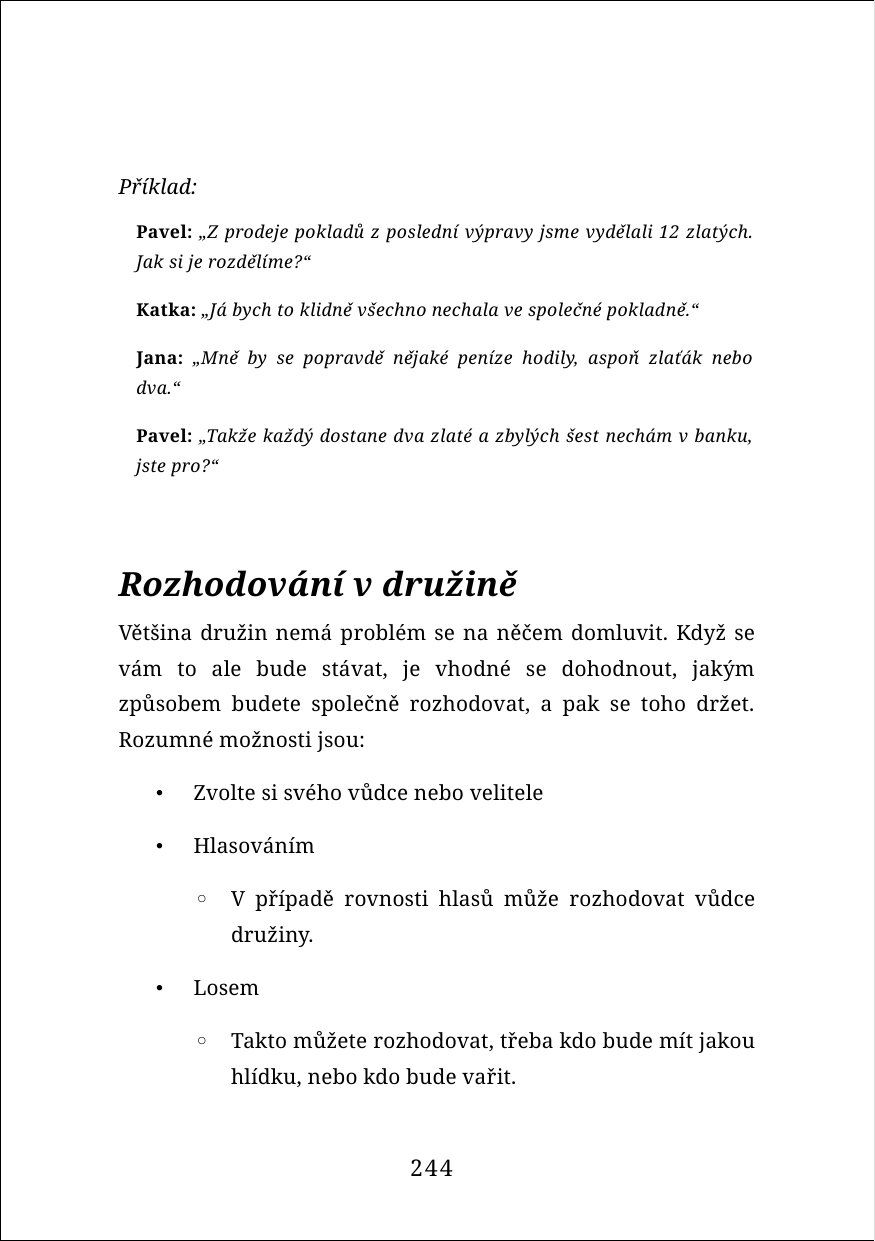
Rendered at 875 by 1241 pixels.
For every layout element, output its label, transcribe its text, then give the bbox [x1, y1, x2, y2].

list Takto můžete rozhodovat, třeba kdo bude mít jakou hlídku, nebo kdo bude vařit. [193, 1027, 756, 1091]
text Pavel: „Takže každý dostane dva zlaté a zbylých šest nechám v banku, jste pro?“ [136, 423, 756, 508]
text Příklad: [118, 172, 756, 200]
subtitle Rozhodování v družině [118, 561, 756, 607]
list Hlasováním [156, 831, 756, 860]
text Jana: „Mně by se popravdě nějaké peníze hodily, aspoň zlaťák nebo dva.“ [136, 345, 756, 399]
text Pavel: „Z prodeje pokladů z poslední výpravy jsme vydělali 12 zlatých. Jak si je rozdělíme?“ [136, 219, 756, 273]
list V případě rovnosti hlasů může rozhodovat vůdce družiny. [193, 884, 756, 948]
text Většina družin nemá problém se na něčem domluvit. Když se vám to ale bude stávat, je vhodné se dohodnout, jakým způsobem budete společně rozhodovat, a pak se toho držet. Rozumné možnosti jsou: [118, 618, 756, 753]
text Katka: „Já bych to klidně všechno nechala ve společné pokladně.“ [136, 297, 756, 321]
list Zvolte si svého vůdce nebo velitele [156, 778, 756, 807]
list Losem [156, 973, 756, 1002]
